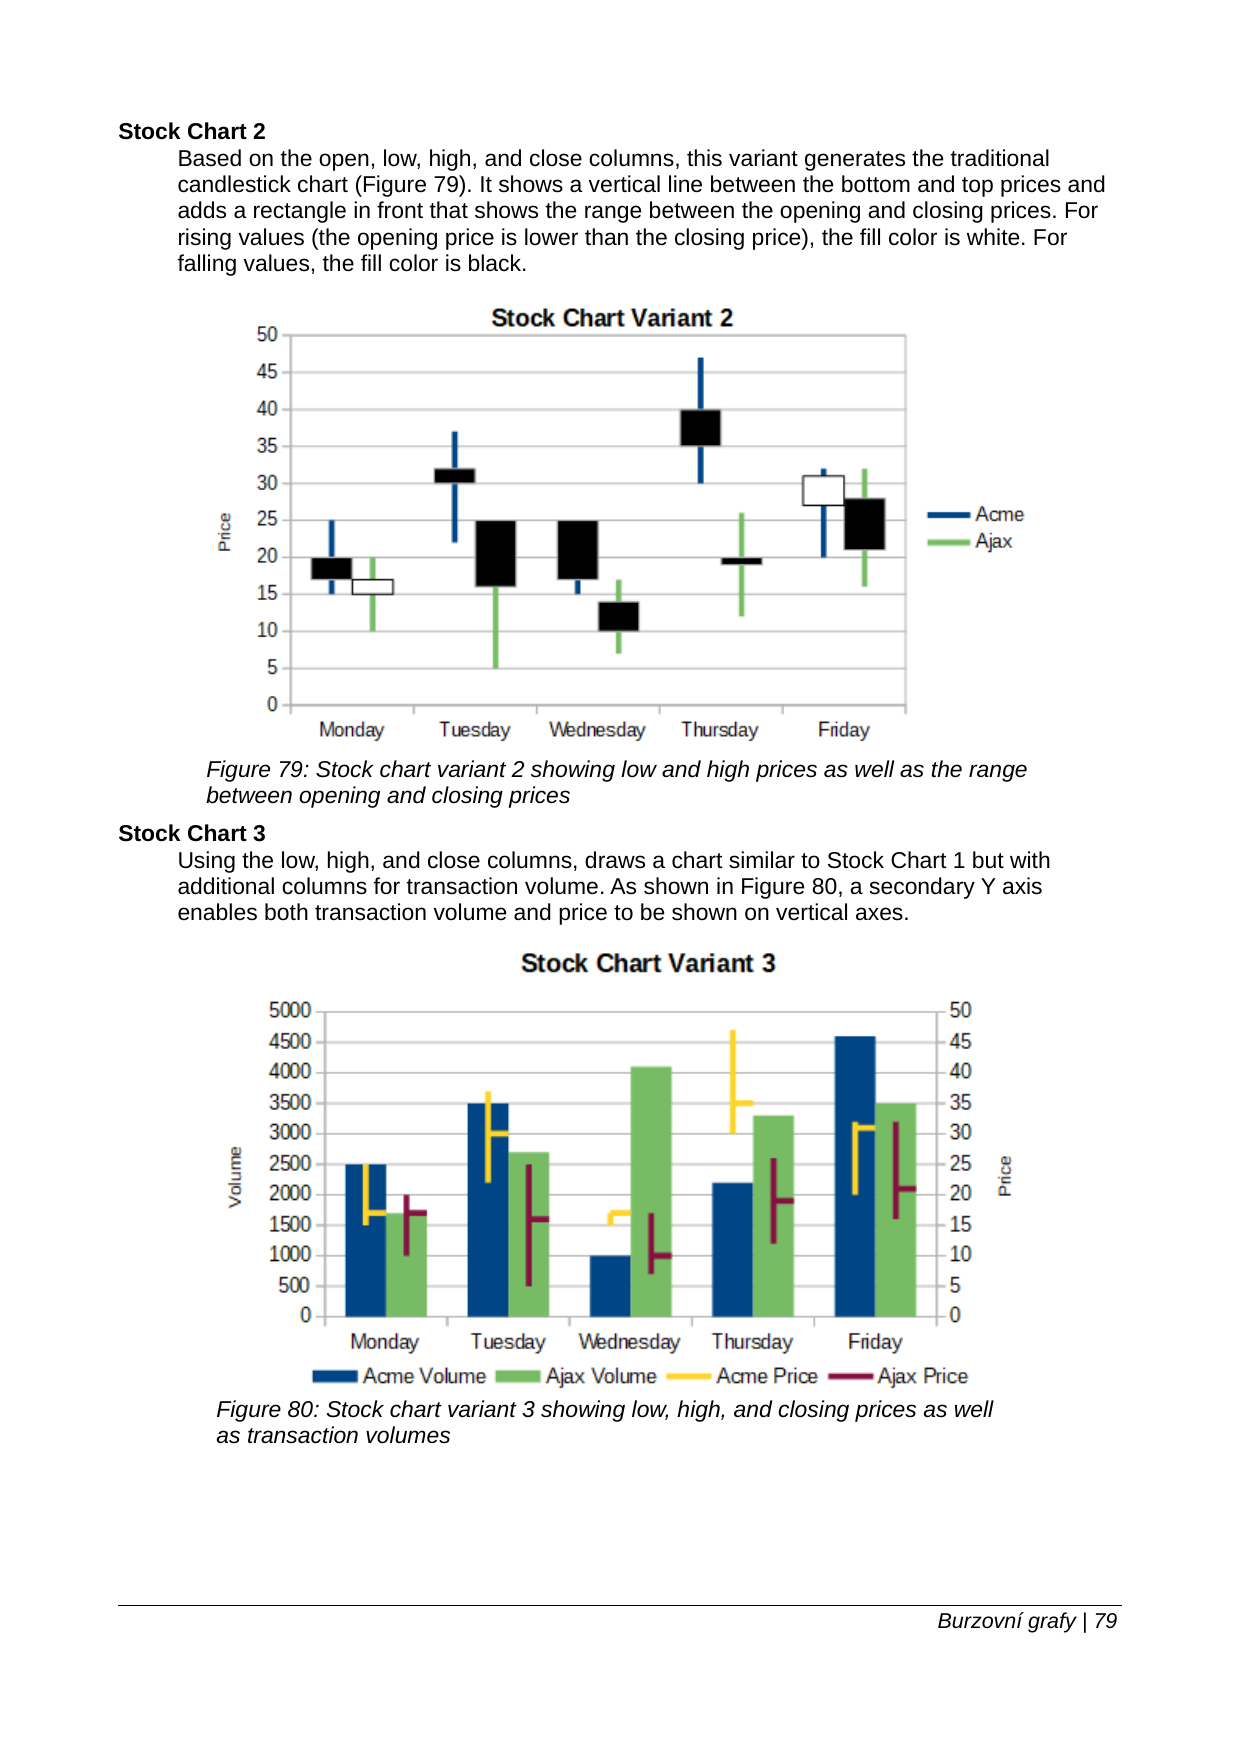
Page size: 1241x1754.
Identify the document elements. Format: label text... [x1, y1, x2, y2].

text Stock Chart 2 [118, 118, 1122, 144]
picture [216, 938, 1024, 1396]
picture [206, 288, 1035, 756]
text Stock Chart 3 [118, 820, 1122, 847]
text Figure 80: Stock chart variant 3 showing low, high, and closing prices as well as transaction volumes [216, 1396, 1024, 1449]
text Figure 79: Stock chart variant 2 showing low and high prices as well as the range between opening and closing prices [206, 756, 1034, 808]
text Based on the open, low, high, and close columns, this variant generates the traditional candlestick chart (Figure 79). It shows a vertical line between the bottom and top prices and adds a rectangle in front that shows the range between the opening and closing prices. For rising values (the opening price is lower than the closing price), the fill color is white. For falling values, the fill color is black. [177, 144, 1122, 276]
text Using the low, high, and close columns, draws a chart similar to Stock Chart 1 but with additional columns for transaction volume. As shown in Figure 80, a secondary Y axis enables both transaction volume and price to be shown on vertical axes. [177, 847, 1122, 926]
